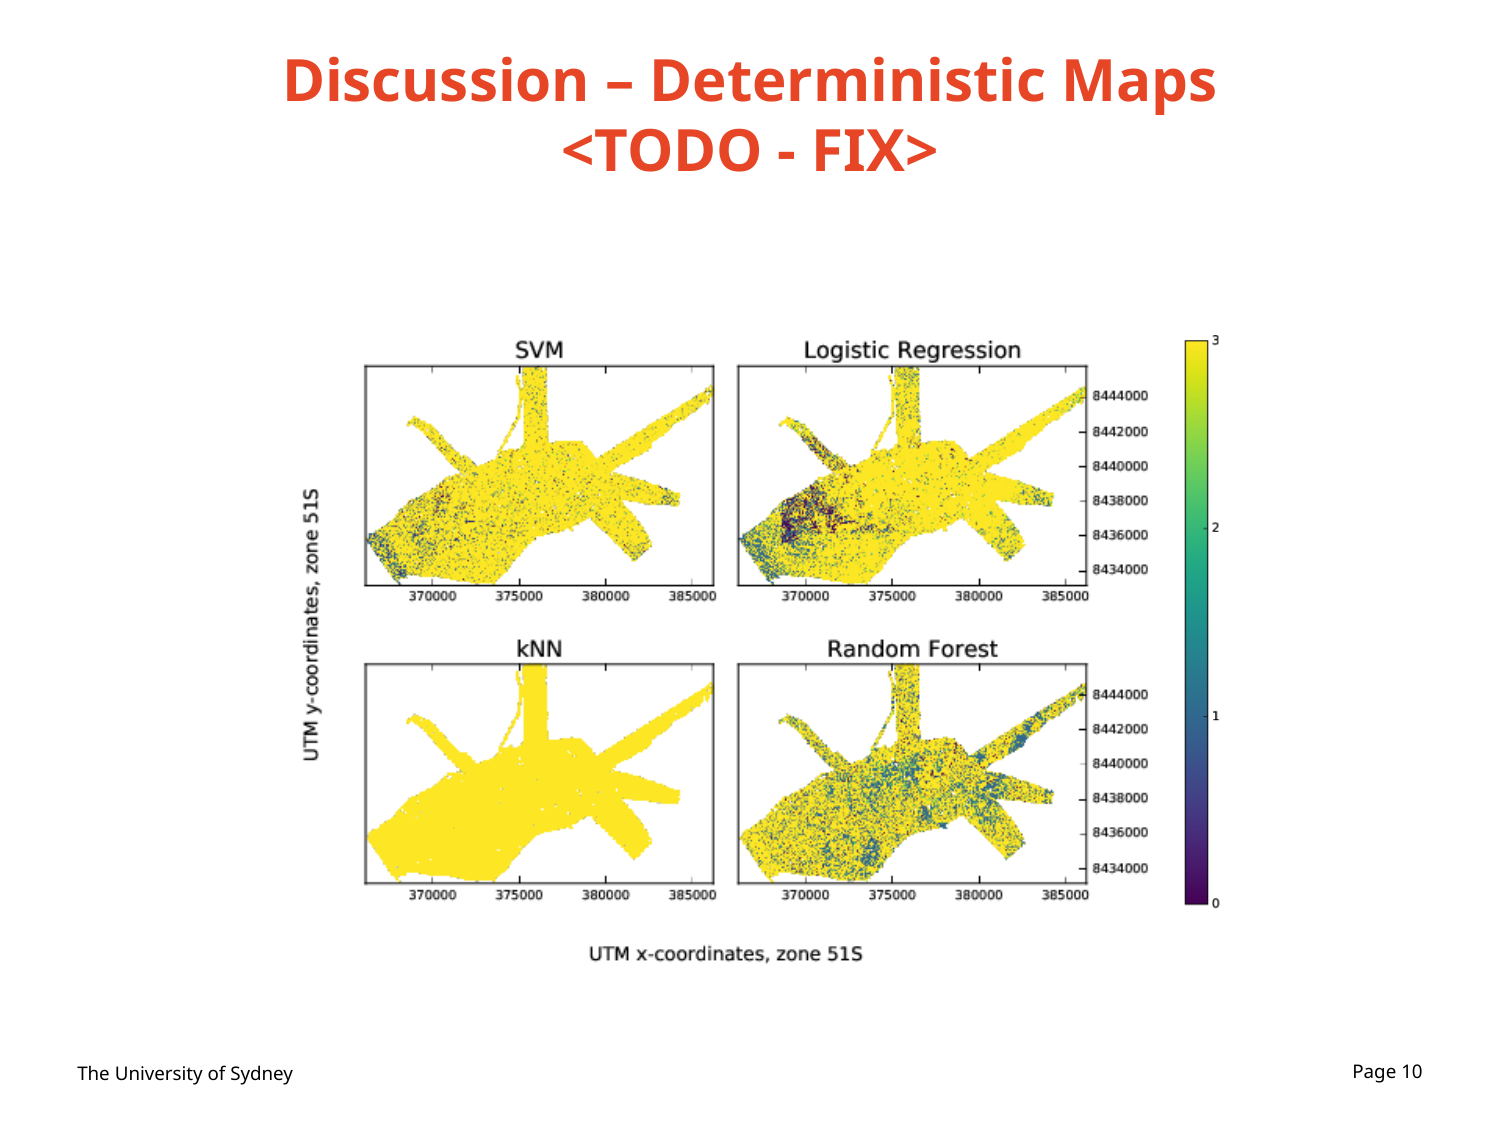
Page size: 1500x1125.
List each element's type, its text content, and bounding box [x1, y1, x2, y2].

picture [283, 305, 1258, 981]
title Discussion – Deterministic Maps <TODO - FIX> [75, 19, 1425, 207]
